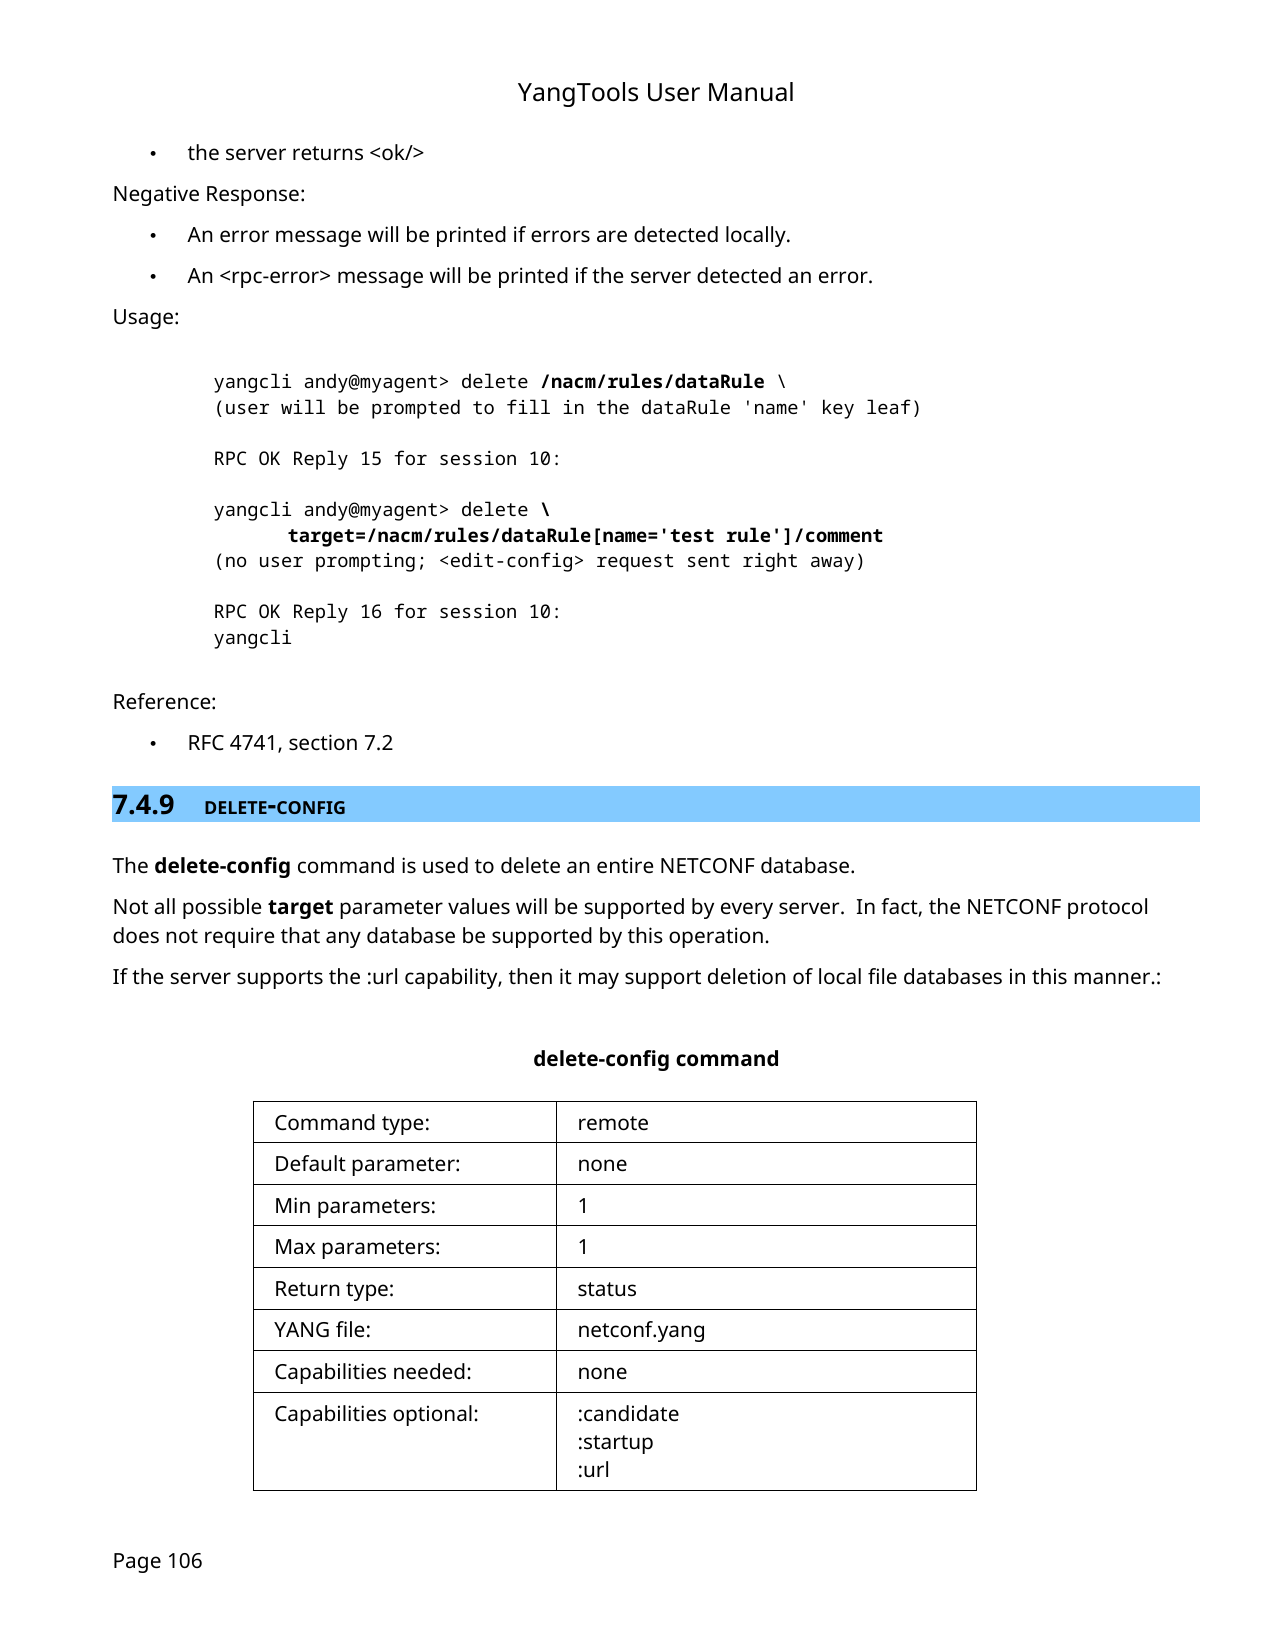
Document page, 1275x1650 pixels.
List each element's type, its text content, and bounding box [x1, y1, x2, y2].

text If the server supports the :url capability, then it may support deletion of local file databases in this manner.: [112, 962, 1200, 990]
table_cell 1 [557, 1185, 976, 1225]
table_cell YANG file: [254, 1310, 556, 1350]
table_cell status [557, 1268, 976, 1308]
text Negative Response: [112, 179, 1200, 208]
text Reference: [112, 687, 1200, 715]
list An error message will be printed if errors are detected locally. [150, 220, 1200, 249]
table_cell Max parameters: [254, 1226, 556, 1267]
table_cell :candidate :startup :url [557, 1393, 976, 1490]
subtitle delete-config command [127, 1044, 1185, 1072]
table_cell none [557, 1351, 976, 1392]
table_cell Capabilities optional: [254, 1393, 556, 1490]
table_cell Capabilities needed: [254, 1351, 556, 1392]
list RFC 4741, section 7.2 [150, 728, 1200, 756]
table_cell Default parameter: [254, 1143, 556, 1184]
table_cell 1 [557, 1226, 976, 1267]
table_cell Return type: [254, 1268, 556, 1308]
table_header Command type: [254, 1102, 556, 1142]
table_cell none [557, 1143, 976, 1184]
text yangcli andy@myagent> delete /nacm/rules/dataRule \ (user will be prompted to fill in the dataRule 'name' key leaf) RPC OK Reply 15 for session 10: yangcli andy@myagent> delete \ target=/nacm/rules/dataRule[name='test rule']/comment (no user prompting; <edit-config> request sent right away) RPC OK Reply 16 for session 10: yangcli [139, 343, 1200, 675]
table_cell Min parameters: [254, 1185, 556, 1225]
text Not all possible target parameter values will be supported by every server. In fact, the NETCONF protocol does not require that any database be supported by this operation. [112, 892, 1200, 949]
subtitle delete-config [112, 786, 1200, 822]
list the server returns <ok/> [150, 138, 1200, 167]
table_cell netconf.yang [557, 1310, 976, 1350]
table_header remote [557, 1102, 976, 1142]
list An <rpc-error> message will be printed if the server detected an error. [150, 261, 1200, 290]
text The delete-config command is used to delete an entire NETCONF database. [112, 852, 1200, 880]
text Usage: [112, 302, 1200, 331]
